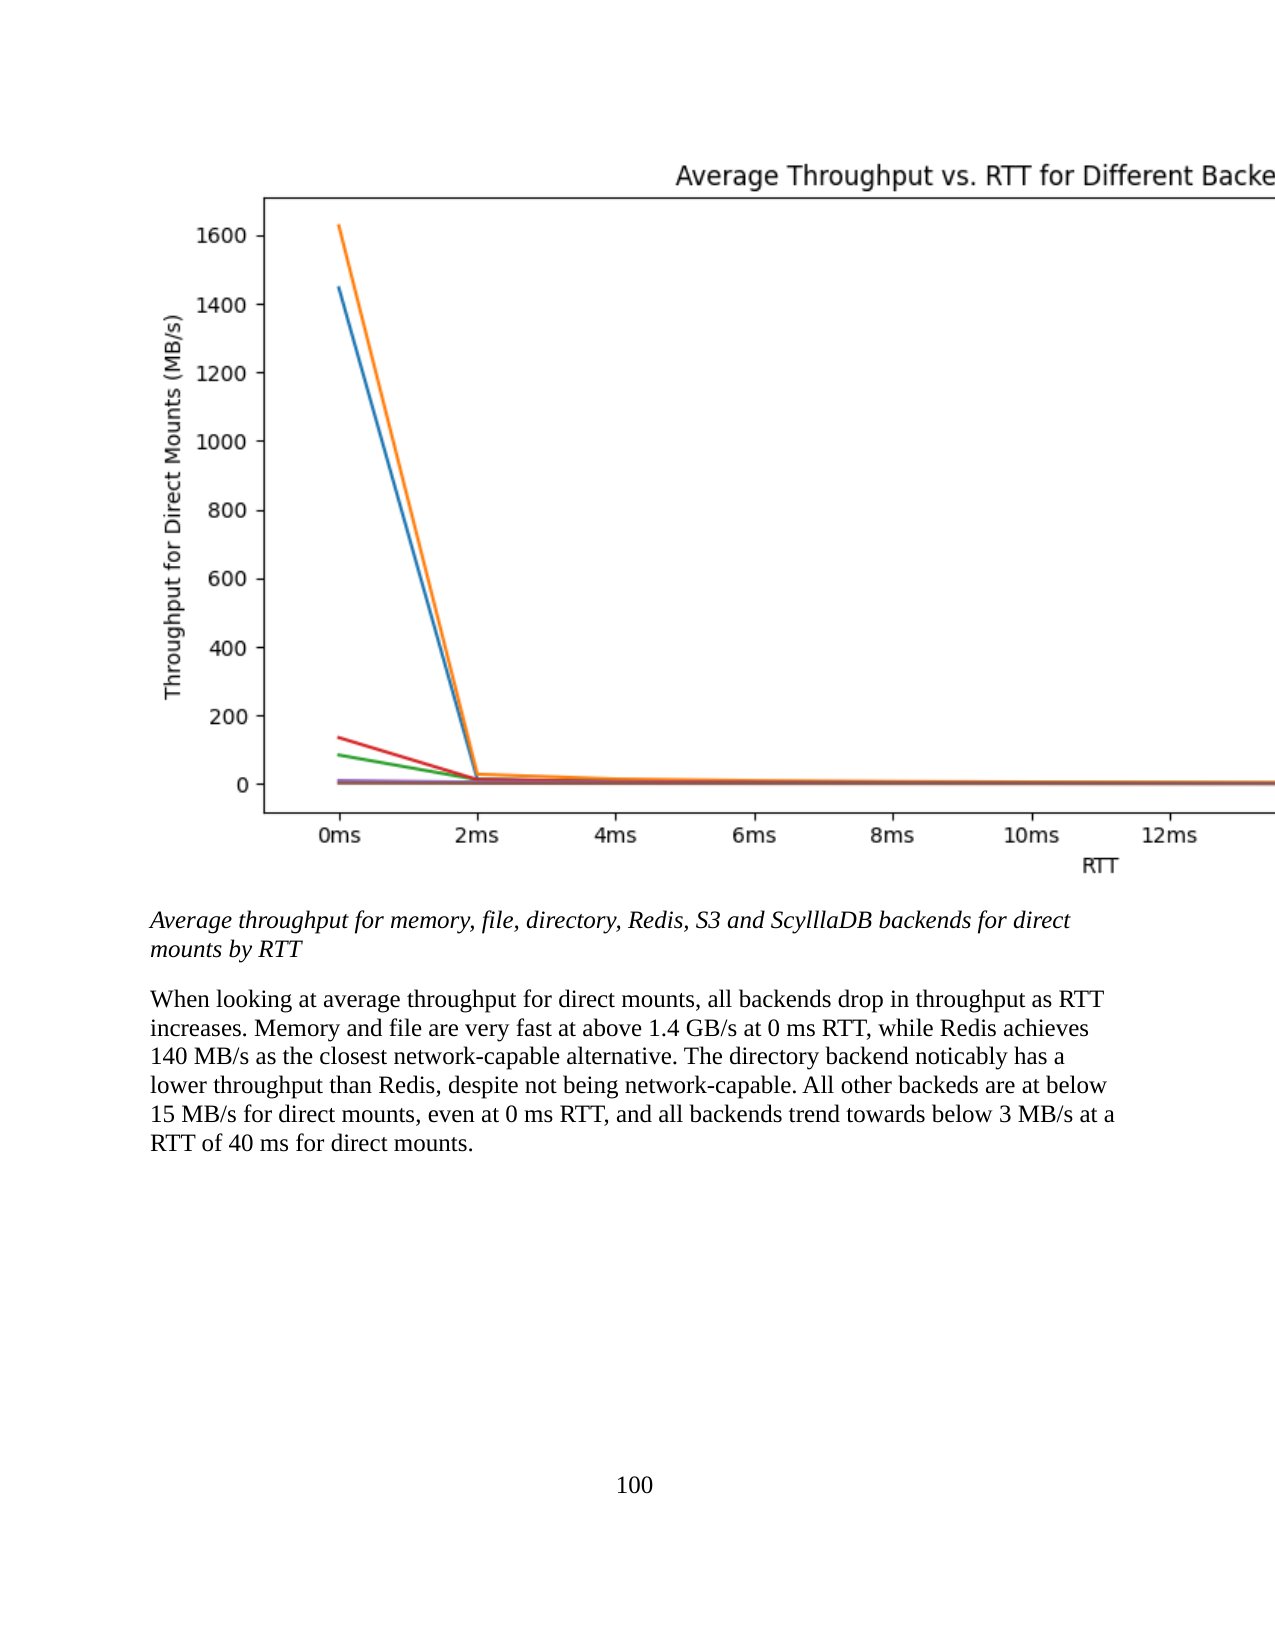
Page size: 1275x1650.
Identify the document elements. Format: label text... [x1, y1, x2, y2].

picture [150, 150, 1275, 893]
text When looking at average throughput for direct mounts, all backends drop in throughput as RTT increases. Memory and file are very fast at above 1.4 GB/s at 0 ms RTT, while Redis achieves 140 MB/s as the closest network-capable alternative. The directory backend noticably has a lower throughput than Redis, despite not being network-capable. All other backeds are at below 15 MB/s for direct mounts, even at 0 ms RTT, and all backends trend towards below 3 MB/s at a RTT of 40 ms for direct mounts. [150, 984, 1125, 1156]
text Average throughput for memory, file, directory, Redis, S3 and ScylllaDB backends for direct mounts by RTT [150, 905, 1125, 962]
